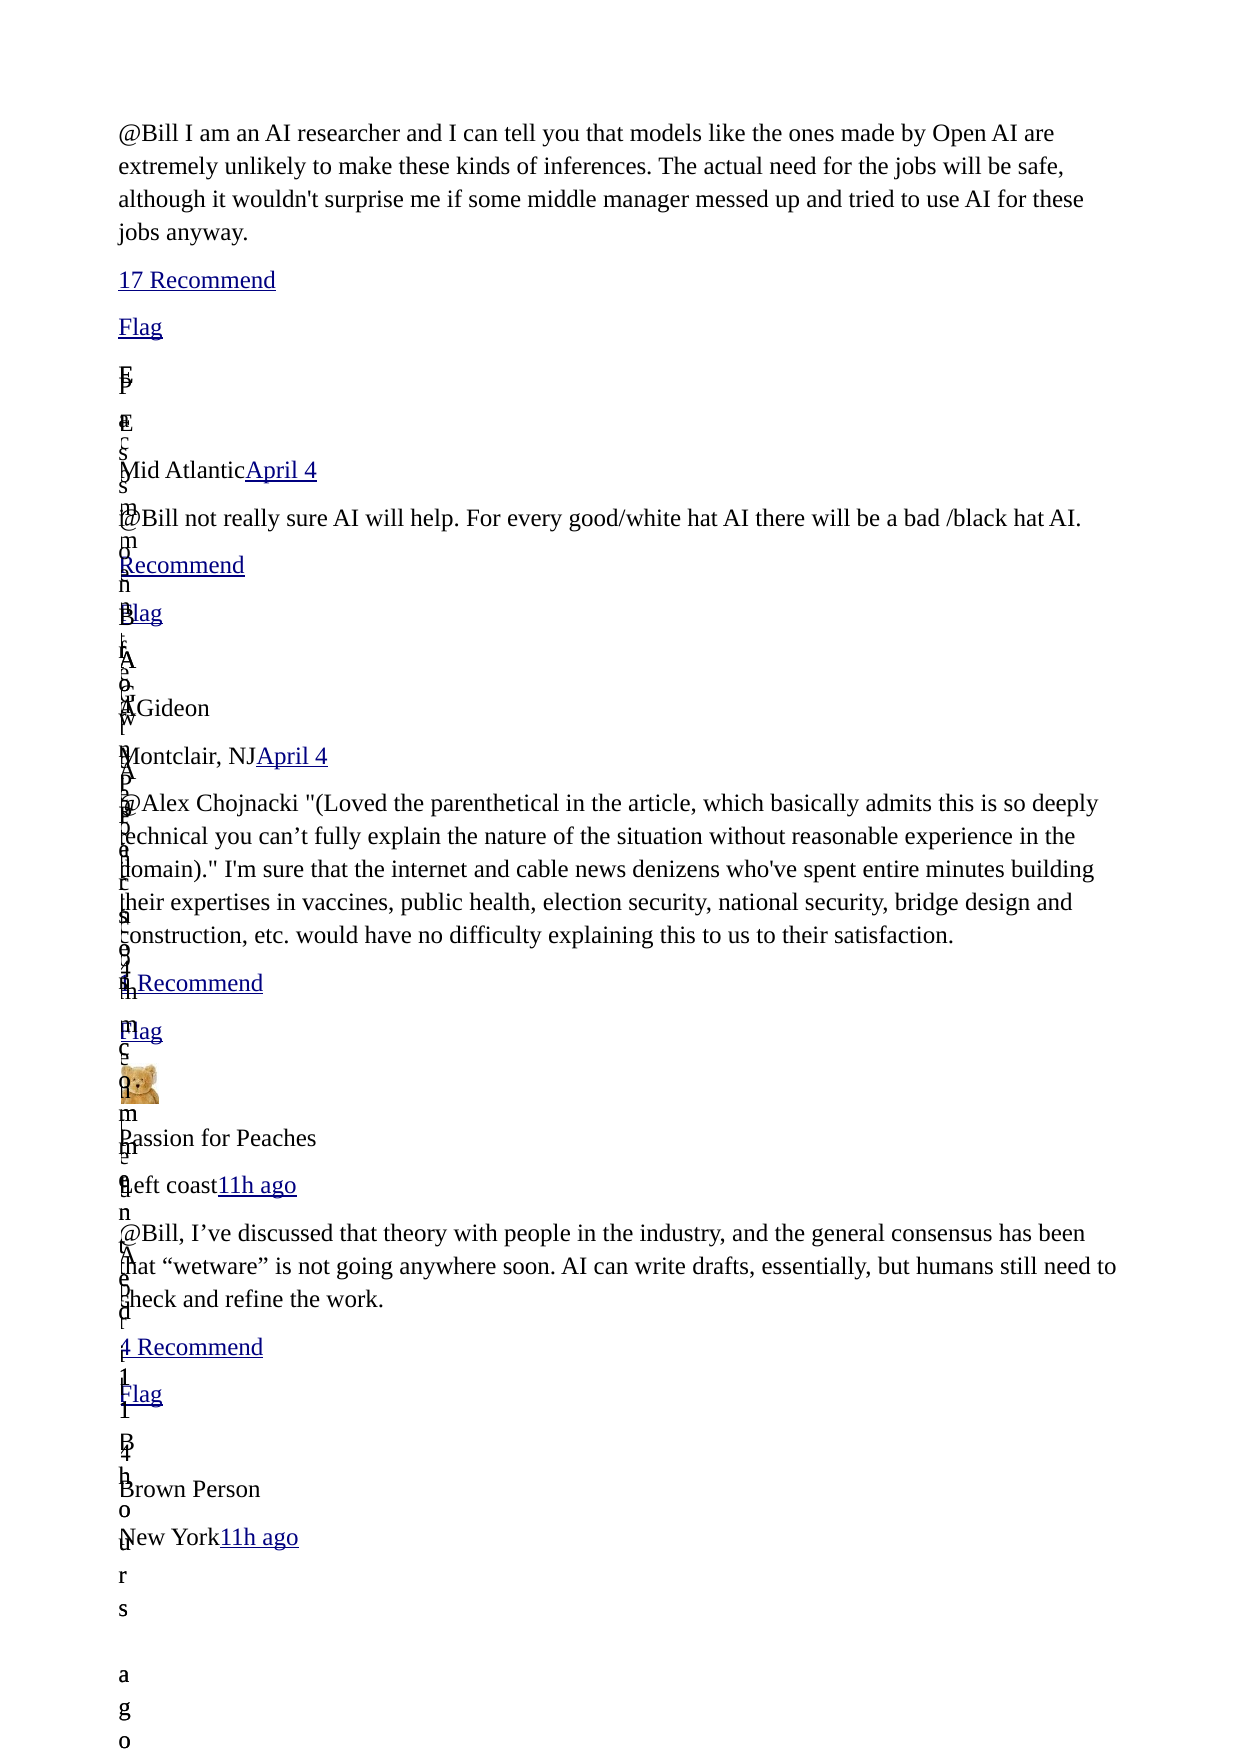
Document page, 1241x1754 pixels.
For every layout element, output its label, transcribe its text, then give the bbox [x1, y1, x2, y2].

text AGideon [122, 693, 1122, 722]
text Flag [121, 1016, 1122, 1044]
text 4 Recommend [121, 1332, 1122, 1360]
text Flag [118, 312, 1122, 341]
text E [121, 360, 1122, 389]
text Montclair, NJApril 4 [121, 741, 1122, 769]
text @Bill not really sure AI will help. For every good/white hat AI there will be a bad /black hat AI. [121, 503, 1122, 532]
text Brown Person [121, 1474, 1122, 1503]
text Flag [122, 1379, 1122, 1408]
text New York11h ago [121, 1522, 1122, 1551]
text 17 Recommend [118, 265, 1122, 293]
text @Bill I am an AI researcher and I can tell you that models like the ones made by Open AI are extremely unlikely to make these kinds of inferences. The actual need for the jobs will be safe, although it wouldn't surprise me if some middle manager messed up and tried to use AI for these jobs anyway. [118, 118, 1122, 246]
text @Alex Chojnacki "(Loved the parenthetical in the article, which basically admits this is so deeply technical you can’t fully explain the nature of the situation without reasonable experience in the domain)." I'm sure that the internet and cable news denizens who've spent entire minutes building their expertises in vaccines, public health, election security, national security, bridge design and construction, etc. would have no difficulty explaining this to us to their satisfaction. [121, 788, 1122, 949]
text Passion for Peaches [122, 1123, 1122, 1152]
text E [121, 408, 1122, 436]
text Flag [121, 598, 1122, 627]
picture [121, 1063, 159, 1104]
text B [121, 1427, 1122, 1456]
text 1 Recommend [127, 968, 1122, 997]
text A [122, 646, 1122, 674]
text Mid AtlanticApril 4 [121, 455, 1122, 484]
text Left coast11h ago [121, 1170, 1122, 1199]
text Recommend [121, 550, 1122, 579]
text @Bill, I’ve discussed that theory with people in the industry, and the general consensus has been that “wetware” is not going anywhere soon. AI can write drafts, essentially, but humans still need to check and refine the work. [121, 1218, 1122, 1313]
